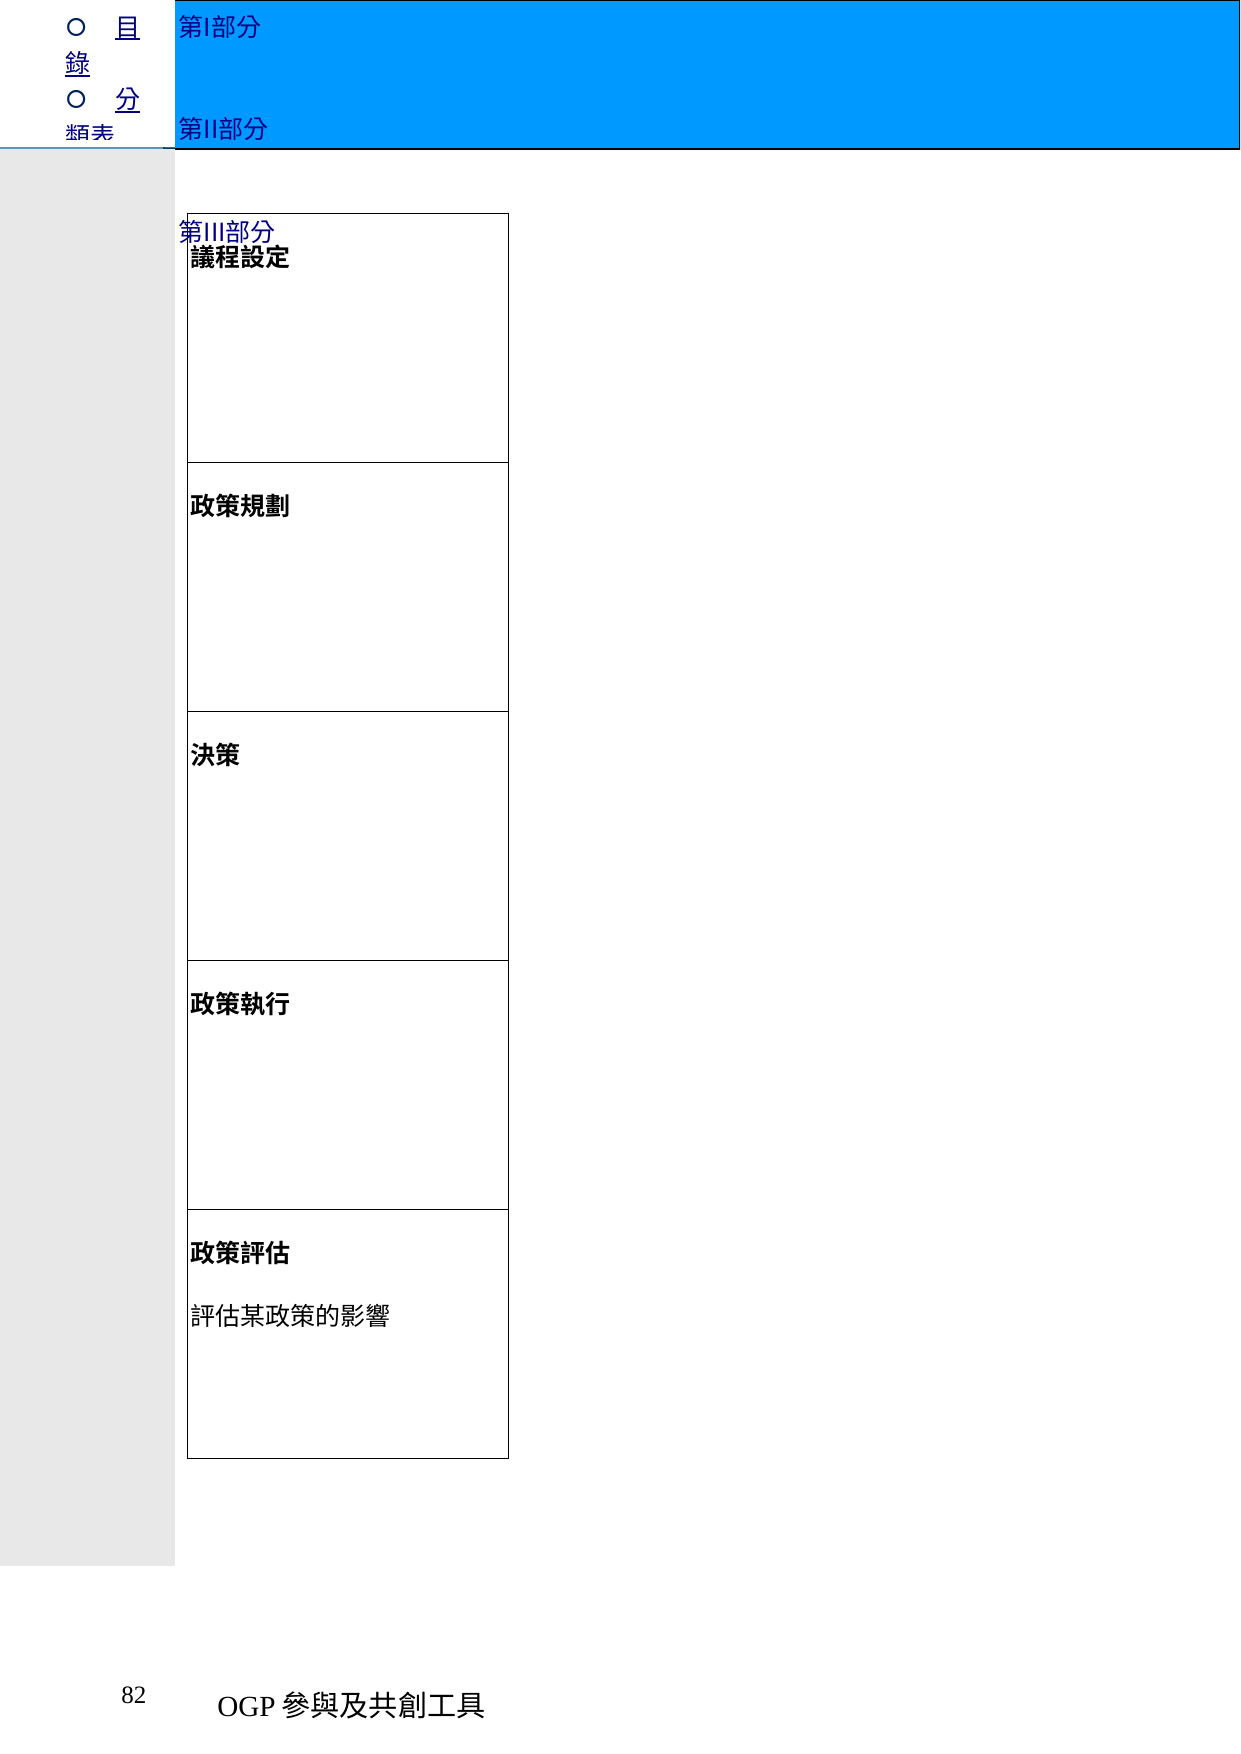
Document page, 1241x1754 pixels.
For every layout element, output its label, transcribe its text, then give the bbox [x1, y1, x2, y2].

table_cell 政策執行 [188, 961, 508, 1209]
table_cell 政策評估 評估某政策的影響 [188, 1210, 508, 1458]
table_cell 決策 [188, 712, 508, 960]
table_header 議程設定 [188, 214, 508, 462]
table_cell 政策規劃 [188, 463, 508, 711]
